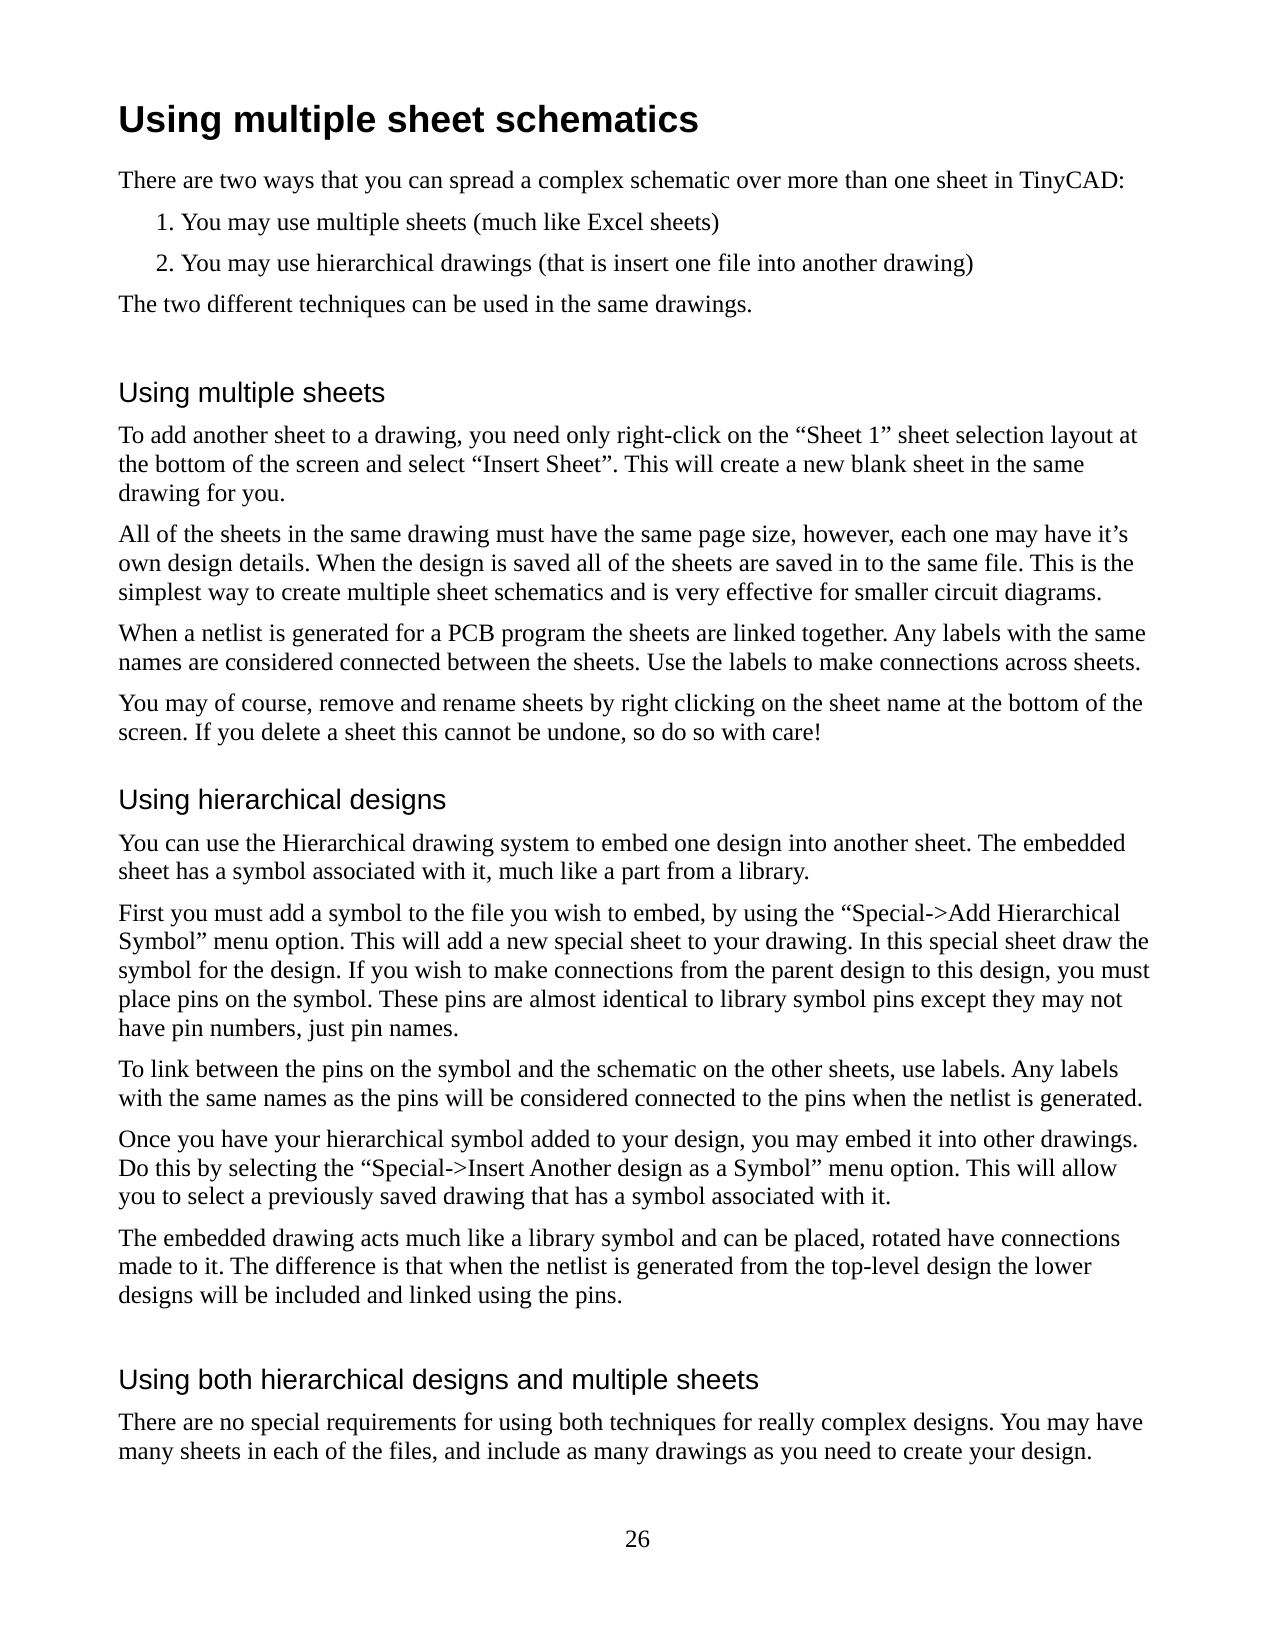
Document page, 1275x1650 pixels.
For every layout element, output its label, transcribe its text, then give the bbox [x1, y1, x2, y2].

text The embedded drawing acts much like a library symbol and can be placed, rotated have connections made to it. The difference is that when the netlist is generated from the top-level design the lower designs will be included and linked using the pins. [118, 1223, 1157, 1309]
text To add another sheet to a drawing, you need only right-click on the “Sheet 1” sheet selection layout at the bottom of the screen and select “Insert Sheet”. This will create a new blank sheet in the same drawing for you. [118, 420, 1157, 507]
text First you must add a symbol to the file you wish to embed, by using the “Special->Add Hierarchical Symbol” menu option. This will add a new special sheet to your drawing. In this special sheet draw the symbol for the design. If you wish to make connections from the parent design to this design, you must place pins on the symbol. These pins are almost identical to library symbol pins except they may not have pin numbers, just pin names. [118, 898, 1157, 1041]
text The two different techniques can be used in the same drawings. [118, 289, 1157, 318]
text Using hierarchical designs [118, 783, 1157, 815]
text Using both hierarchical designs and multiple sheets [118, 1363, 1157, 1395]
text You can use the Hierarchical drawing system to embed one design into another sheet. The embedded sheet has a symbol associated with it, much like a part from a library. [118, 828, 1157, 885]
text 1. You may use multiple sheets (much like Excel sheets) [156, 207, 1157, 236]
text There are two ways that you can spread a complex schematic over more than one sheet in TinyCAD: [118, 166, 1157, 194]
text All of the sheets in the same drawing must have the same page size, however, each one may have it’s own design details. When the design is saved all of the sheets are saved in to the same file. This is the simplest way to create multiple sheet schematics and is very effective for smaller circuit diagrams. [118, 519, 1157, 605]
text Using multiple sheets [118, 376, 1157, 408]
text Once you have your hierarchical symbol added to your design, you may embed it into other drawings. Do this by selecting the “Special->Insert Another design as a Symbol” menu option. This will allow you to select a previously saved drawing that has a symbol associated with it. [118, 1124, 1157, 1210]
text When a netlist is generated for a PCB program the sheets are linked together. Any labels with the same names are considered connected between the sheets. Use the labels to make connections across sheets. [118, 618, 1157, 675]
text You may of course, remove and rename sheets by right clicking on the sheet name at the bottom of the screen. If you delete a sheet this cannot be undone, so do so with care! [118, 688, 1157, 745]
text There are no special requirements for using both techniques for really complex designs. You may have many sheets in each of the files, and include as many drawings as you need to create your design. [118, 1407, 1157, 1465]
text Using multiple sheet schematics [118, 97, 1157, 141]
text To link between the pins on the symbol and the schematic on the other sheets, use labels. Any labels with the same names as the pins will be considered connected to the pins when the netlist is generated. [118, 1054, 1157, 1111]
text 2. You may use hierarchical drawings (that is insert one file into another drawing) [156, 248, 1157, 277]
